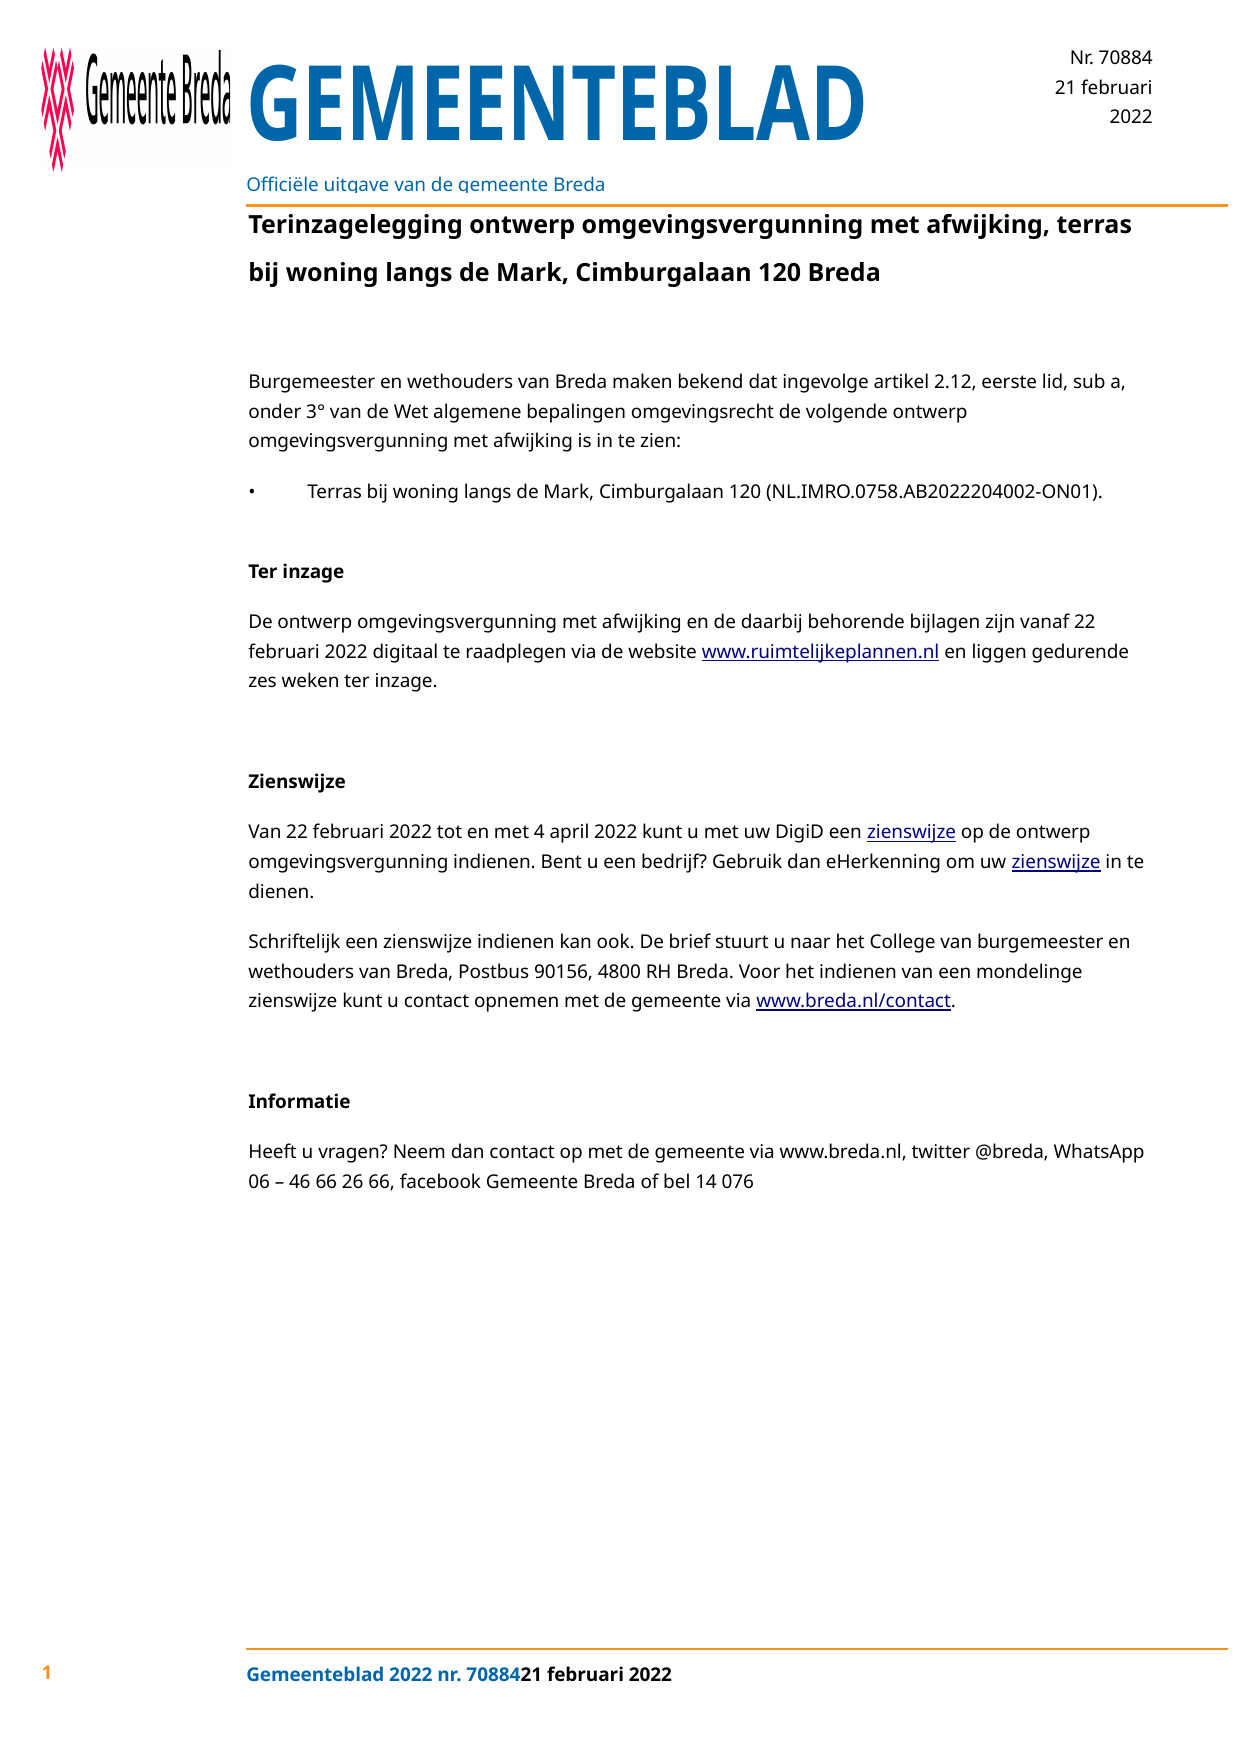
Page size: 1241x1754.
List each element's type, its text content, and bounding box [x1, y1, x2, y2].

list Terras bij woning langs de Mark, Cimburgalaan 120 (NL.IMRO.0758.AB2022204002-ON01). [248, 478, 1152, 504]
text Terinzagelegging ontwerp omgevingsvergunning met afwijking, terras bij woning langs de Mark, Cimburgalaan 120 Breda [248, 207, 1152, 288]
picture [41, 47, 231, 172]
text Informatie [248, 1088, 1152, 1114]
text De ontwerp omgevingsvergunning met afwijking en de daarbij behorende bijlagen zijn vanaf 22 februari 2022 digitaal te raadplegen via de website www.ruimtelijkeplannen.nl en liggen gedurende zes weken ter inzage. [248, 608, 1152, 693]
text Burgemeester en wethouders van Breda maken bekend dat ingevolge artikel 2.12, eerste lid, sub a, onder 3° van de Wet algemene bepalingen omgevingsrecht de volgende ontwerp omgevingsvergunning met afwijking is in te zien: [248, 368, 1152, 453]
text Ter inzage [248, 558, 1152, 584]
text Zienswijze [248, 768, 1152, 794]
text Heeft u vragen? Neem dan contact op met de gemeente via www.breda.nl, twitter @breda, WhatsApp 06 – 46 66 26 66, facebook Gemeente Breda of bel 14 076 [248, 1139, 1152, 1194]
text Schriftelijk een zienswijze indienen kan ook. De brief stuurt u naar het College van burgemeester en wethouders van Breda, Postbus 90156, 4800 RH Breda. Voor het indienen van een mondelinge zienswijze kunt u contact opnemen met de gemeente via www.breda.nl/contact. [248, 928, 1152, 1013]
text Van 22 februari 2022 tot en met 4 april 2022 kunt u met uw DigiD een zienswijze op de ontwerp omgevingsvergunning indienen. Bent u een bedrijf? Gebruik dan eHerkenning om uw zienswijze in te dienen. [248, 819, 1152, 904]
